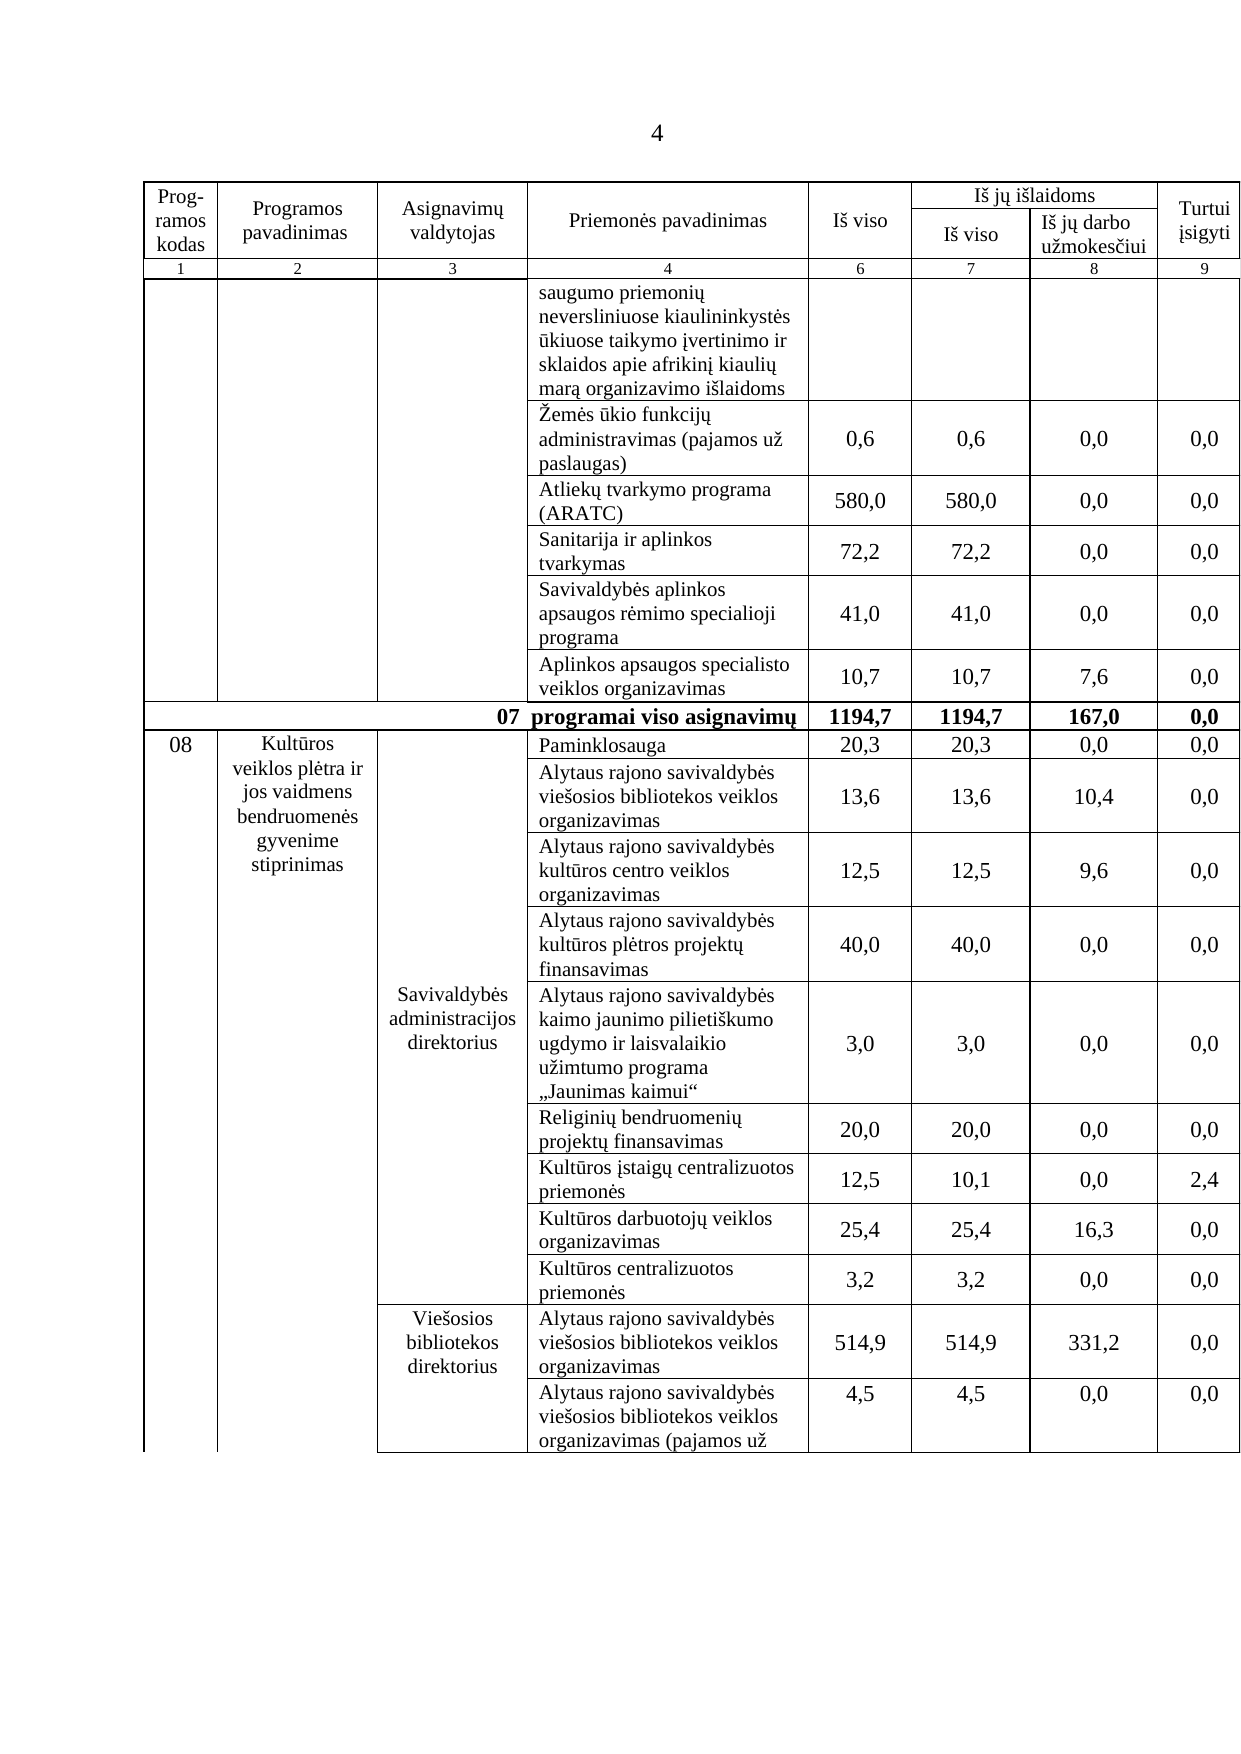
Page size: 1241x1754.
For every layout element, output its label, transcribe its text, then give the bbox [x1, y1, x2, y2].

table_cell 0,0 [1031, 401, 1157, 474]
table_cell 8 [1031, 259, 1157, 278]
table_cell 13,6 [809, 759, 911, 832]
table_cell 0,0 [1031, 526, 1157, 575]
table_cell 6 [809, 259, 911, 278]
table_cell Alytaus rajono savivaldybės kaimo jaunimo pilietiškumo ugdymo ir laisvalaikio užimtumo programa „Jaunimas kaimui“ [528, 982, 808, 1103]
table_cell [378, 280, 527, 701]
table_cell 2,4 [1158, 1154, 1239, 1203]
table_cell 0,0 [1158, 907, 1239, 981]
table_cell Aplinkos apsaugos specialisto veiklos organizavimas [528, 650, 808, 701]
table_cell Savivaldybės administracijos direktorius [378, 731, 527, 1304]
table_cell 10,1 [912, 1154, 1029, 1203]
table_cell Iš jų darbo užmokesčiui [1031, 209, 1157, 258]
table_cell [218, 280, 377, 701]
table_cell Kultūros įstaigų centralizuotos priemonės [528, 1154, 808, 1203]
table_cell 12,5 [809, 1154, 911, 1203]
table_cell 0,0 [1158, 526, 1239, 575]
table_cell Savivaldybės aplinkos apsaugos rėmimo specialioji programa [528, 576, 808, 649]
table_cell 41,0 [912, 576, 1029, 649]
table_cell 0,0 [1031, 982, 1157, 1103]
table_cell 0,0 [1158, 1204, 1239, 1253]
table_cell 72,2 [912, 526, 1029, 575]
table_cell 3,2 [912, 1255, 1029, 1304]
table_cell [1158, 279, 1239, 400]
table_cell 514,9 [912, 1305, 1029, 1378]
table_cell 3,0 [809, 982, 911, 1103]
table_cell 3,2 [809, 1255, 911, 1304]
table_cell [1031, 279, 1157, 400]
table_cell [912, 279, 1029, 400]
table_cell 0,0 [1158, 1379, 1239, 1452]
table_cell 25,4 [809, 1204, 911, 1253]
table_cell Žemės ūkio funkcijų administravimas (pajamos už paslaugas) [528, 401, 808, 474]
table_cell 0,0 [1158, 1255, 1239, 1304]
table_cell 40,0 [809, 907, 911, 981]
table_cell 20,0 [809, 1104, 911, 1153]
table_cell Sanitarija ir aplinkos tvarkymas [528, 526, 808, 575]
table_cell 0,0 [1158, 1305, 1239, 1378]
table_cell 1 [144, 259, 217, 278]
table_cell 4 [528, 259, 808, 278]
table_cell 7 [912, 259, 1029, 278]
table_cell 0,0 [1158, 576, 1239, 649]
table_cell 1194,7 [809, 703, 911, 729]
table_cell 0,0 [1031, 907, 1157, 981]
table_cell Religinių bendruomenių projektų finansavimas [528, 1104, 808, 1153]
table_cell 580,0 [809, 476, 911, 525]
table_cell 16,3 [1031, 1204, 1157, 1253]
table_header Iš viso [809, 183, 911, 258]
table_cell 10,7 [809, 650, 911, 701]
table_cell [809, 279, 911, 400]
table_cell 0,0 [1158, 703, 1239, 729]
table_cell 514,9 [809, 1305, 911, 1378]
table_cell 4,5 [809, 1379, 911, 1452]
table_cell 20,0 [912, 1104, 1029, 1153]
table_cell Alytaus rajono savivaldybės viešosios bibliotekos veiklos organizavimas [528, 1305, 808, 1378]
table_cell 7,6 [1031, 650, 1157, 701]
table_cell Kultūros darbuotojų veiklos organizavimas [528, 1204, 808, 1253]
table_cell 0,6 [809, 401, 911, 474]
table_cell 331,2 [1031, 1305, 1157, 1378]
table_cell 20,3 [912, 731, 1029, 758]
table_cell 10,4 [1031, 759, 1157, 832]
table_cell 20,3 [809, 731, 911, 758]
table_cell 0,0 [1158, 650, 1239, 701]
table_cell 0,0 [1158, 401, 1239, 474]
table_cell Alytaus rajono savivaldybės viešosios bibliotekos veiklos organizavimas (pajamos už [528, 1379, 808, 1452]
table_cell 0,0 [1158, 982, 1239, 1103]
table_cell 07 programai viso asignavimų [145, 702, 808, 729]
table_header Asignavimų valdytojas [378, 183, 527, 258]
table_cell 12,5 [809, 833, 911, 906]
table_cell Kultūros veiklos plėtra ir jos vaidmens bendruomenės gyvenime stiprinimas [218, 731, 377, 1452]
table_cell Alytaus rajono savivaldybės viešosios bibliotekos veiklos organizavimas [528, 759, 808, 832]
table_cell Iš viso [912, 209, 1029, 258]
table_cell 0,0 [1158, 476, 1239, 525]
table_cell 2 [218, 259, 377, 278]
table_cell 25,4 [912, 1204, 1029, 1253]
table_cell 0,0 [1031, 1379, 1157, 1452]
table_header Prog-ramos kodas [145, 183, 217, 258]
table_cell Atliekų tvarkymo programa (ARATC) [528, 476, 808, 525]
table_cell 3,0 [912, 982, 1029, 1103]
table_cell 1194,7 [912, 703, 1029, 729]
table_cell Viešosios bibliotekos direktorius [378, 1305, 527, 1452]
table_cell 9 [1158, 259, 1240, 278]
table_cell Paminklosauga [528, 731, 808, 758]
table_cell 0,0 [1158, 759, 1239, 832]
table_cell 10,7 [912, 650, 1029, 701]
table_cell 0,0 [1031, 476, 1157, 525]
table_header Iš jų išlaidoms [912, 183, 1157, 207]
table_cell 3 [378, 259, 527, 278]
table_cell 72,2 [809, 526, 911, 575]
table_cell 0,0 [1031, 1154, 1157, 1203]
table_cell 41,0 [809, 576, 911, 649]
table_cell 12,5 [912, 833, 1029, 906]
table_cell 580,0 [912, 476, 1029, 525]
table_cell 0,0 [1031, 731, 1157, 758]
table_cell 0,6 [912, 401, 1029, 474]
table_cell 0,0 [1158, 833, 1239, 906]
table_header Priemonės pavadinimas [528, 183, 808, 258]
table_cell 40,0 [912, 907, 1029, 981]
table_cell [145, 280, 217, 701]
table_cell 167,0 [1031, 703, 1157, 729]
table_cell 0,0 [1158, 1104, 1239, 1153]
table_header Programos pavadinimas [218, 183, 377, 258]
table_cell 0,0 [1158, 731, 1239, 758]
table_cell 13,6 [912, 759, 1029, 832]
table_header Turtui įsigyti [1158, 183, 1239, 258]
table_cell 0,0 [1031, 1255, 1157, 1304]
table_cell Alytaus rajono savivaldybės kultūros plėtros projektų finansavimas [528, 907, 808, 981]
table_cell 0,0 [1031, 1104, 1157, 1153]
table_cell 0,0 [1031, 576, 1157, 649]
table_cell 08 [145, 731, 217, 1452]
table_cell 9,6 [1031, 833, 1157, 906]
table_cell saugumo priemonių neversliniuose kiaulininkystės ūkiuose taikymo įvertinimo ir sklaidos apie afrikinį kiaulių marą organizavimo išlaidoms [528, 279, 808, 400]
table_cell Kultūros centralizuotos priemonės [528, 1255, 808, 1304]
table_cell 4,5 [912, 1379, 1029, 1452]
table_cell Alytaus rajono savivaldybės kultūros centro veiklos organizavimas [528, 833, 808, 906]
